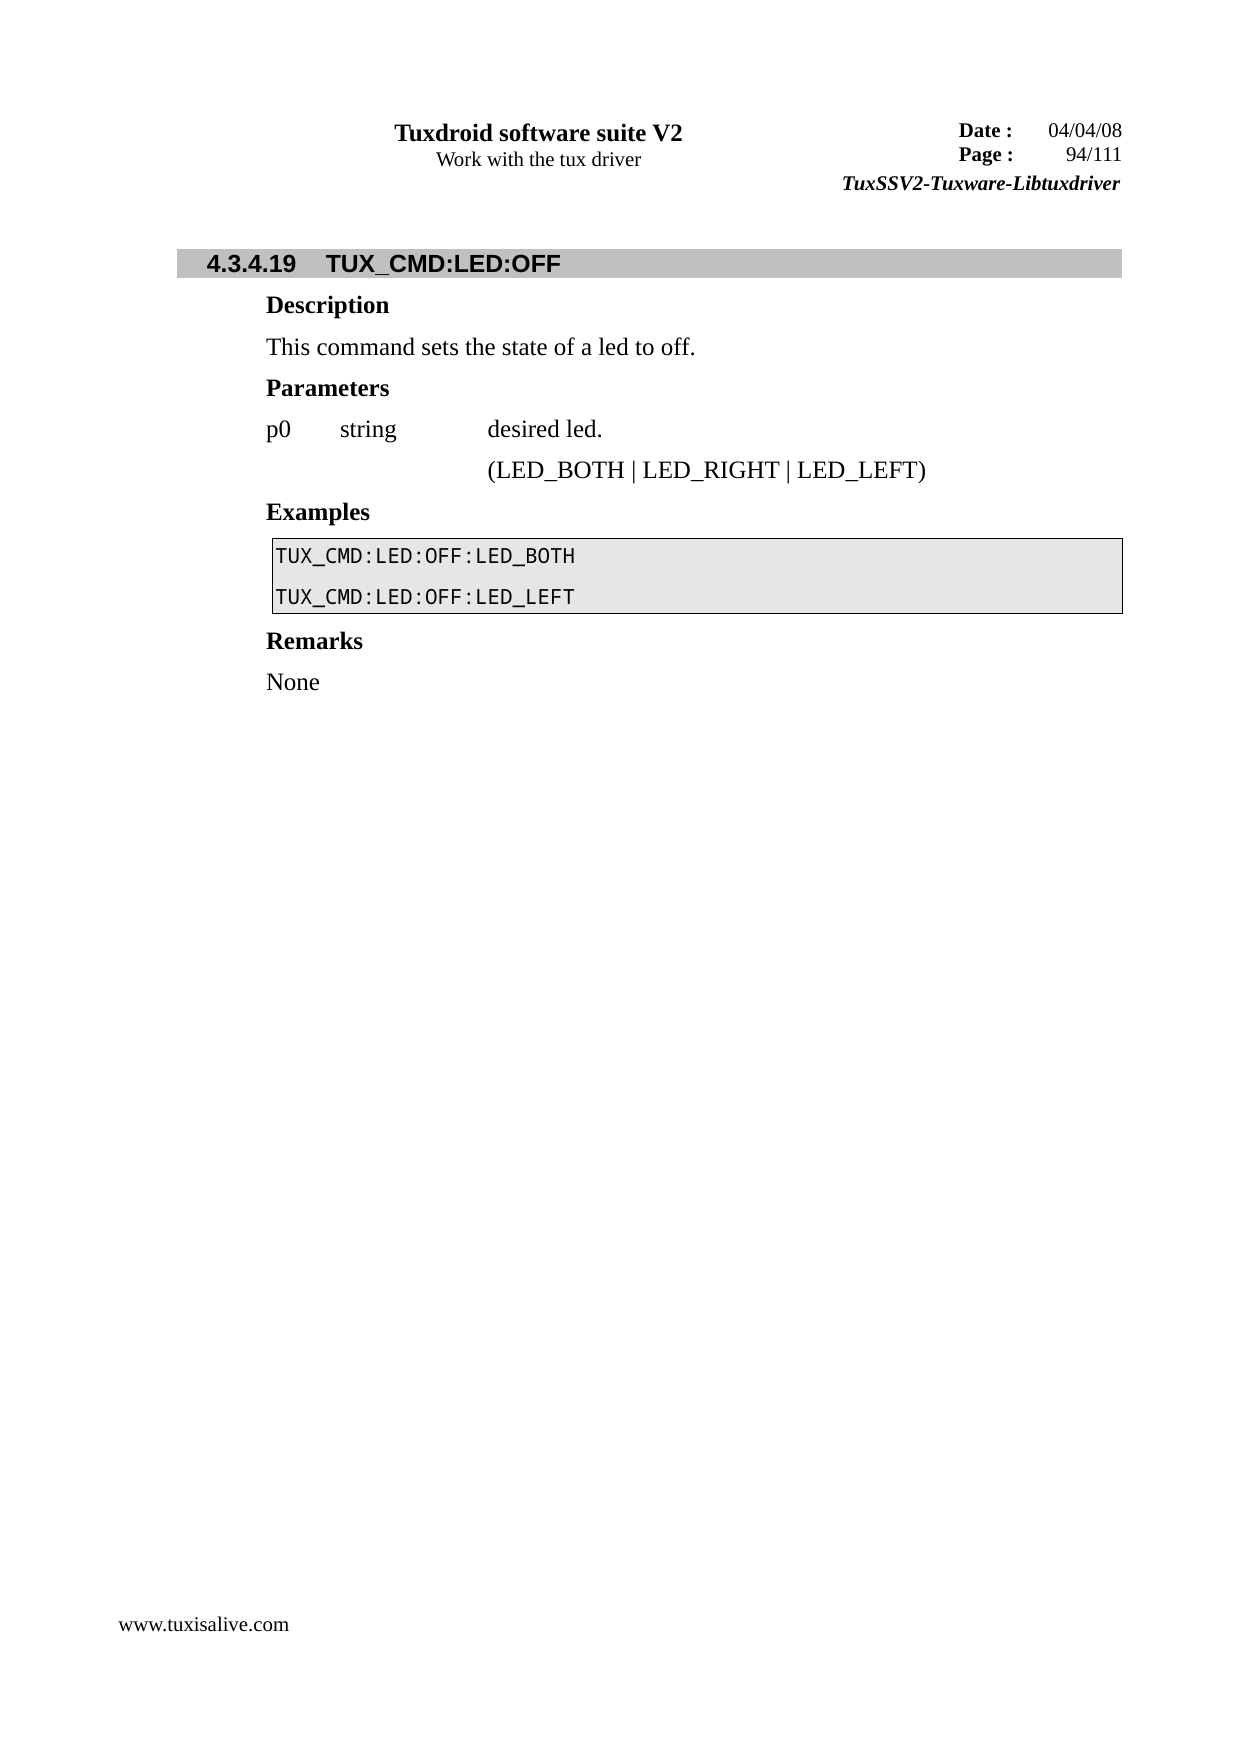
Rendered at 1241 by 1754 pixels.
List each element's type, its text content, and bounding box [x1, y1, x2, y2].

text This command sets the state of a led to off. [266, 332, 1122, 361]
text Description [266, 291, 1122, 319]
text None [266, 667, 1122, 696]
text Examples [266, 497, 1122, 526]
text TUX_CMD:LED:OFF:LED_LEFT [273, 579, 1122, 613]
text Parameters [266, 373, 1122, 402]
text (LED_BOTH | LED_RIGHT | LED_LEFT) [266, 456, 1122, 484]
text p0 string desired led. [266, 414, 1122, 443]
subtitle TUX_CMD:LED:OFF [177, 249, 1122, 278]
text Remarks [266, 626, 1122, 655]
text TUX_CMD:LED:OFF:LED_BOTH [273, 539, 1122, 569]
